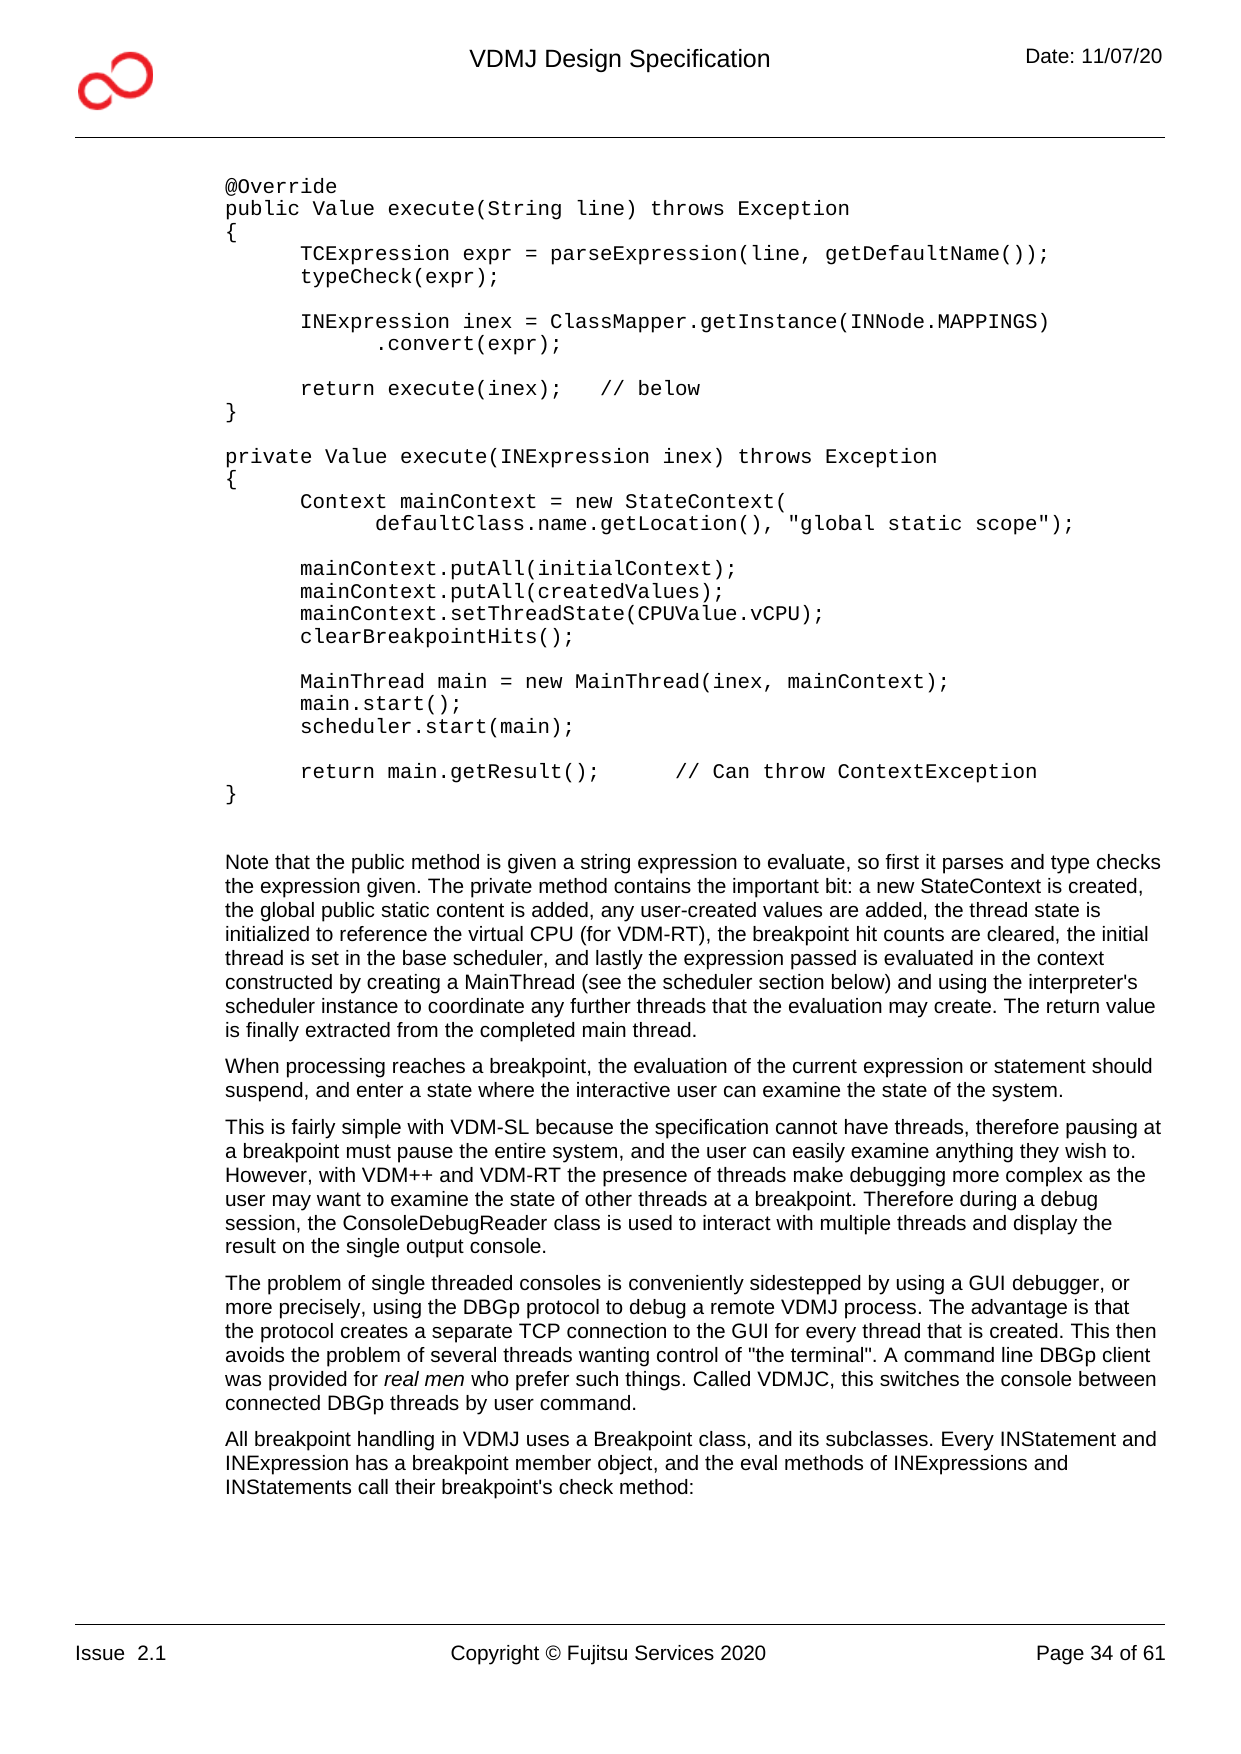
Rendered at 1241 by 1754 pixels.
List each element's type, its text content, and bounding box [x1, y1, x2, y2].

text All breakpoint handling in VDMJ uses a Breakpoint class, and its subclasses. Every INStatement and INExpression has a breakpoint member object, and the eval methods of INExpressions and INStatements call their breakpoint's check method: [225, 1427, 1165, 1499]
text TCExpression expr = parseExpression(line, getDefaultName()); [225, 243, 1165, 265]
text scheduler.start(main); [225, 715, 1165, 738]
text INExpression inex = ClassMapper.getInstance(INNode.MAPPINGS) [225, 310, 1165, 333]
text public Value execute(String line) throws Exception [225, 198, 1165, 220]
text @Override [225, 175, 1165, 198]
text Context mainContext = new StateContext( [225, 490, 1165, 513]
text { [225, 468, 1165, 490]
text } [225, 783, 1165, 805]
text This is fairly simple with VDM-SL because the specification cannot have threads, therefore pausing at a breakpoint must pause the entire system, and the user can easily examine anything they wish to. However, with VDM++ and VDM-RT the presence of threads make debugging more complex as the user may want to examine the state of other threads at a breakpoint. Therefore during a debug session, the ConsoleDebugReader class is used to interact with multiple threads and display the result on the single output console. [225, 1115, 1165, 1259]
text .convert(expr); [225, 333, 1165, 355]
text { [225, 220, 1165, 243]
text return main.getResult(); // Can throw ContextException [225, 760, 1165, 783]
text When processing reaches a breakpoint, the evaluation of the current expression or statement should suspend, and enter a state where the interactive user can examine the state of the system. [225, 1054, 1165, 1102]
text defaultClass.name.getLocation(), "global static scope"); [225, 513, 1165, 535]
text typeCheck(expr); [225, 265, 1165, 288]
text private Value execute(INExpression inex) throws Exception [225, 445, 1165, 468]
text mainContext.setThreadState(CPUValue.vCPU); [225, 603, 1165, 625]
text clearBreakpointHits(); [225, 625, 1165, 648]
text mainContext.putAll(createdValues); [225, 580, 1165, 603]
text MainThread main = new MainThread(inex, mainContext); [225, 670, 1165, 693]
text The problem of single threaded consoles is conveniently sidestepped by using a GUI debugger, or more precisely, using the DBGp protocol to debug a remote VDMJ process. The advantage is that the protocol creates a separate TCP connection to the GUI for every thread that is created. This then avoids the problem of several threads wanting control of "the terminal". A command line DBGp client was provided for real men who prefer such things. Called VDMJC, this switches the console between connected DBGp threads by user command. [225, 1271, 1165, 1415]
picture [78, 44, 153, 120]
text Note that the public method is given a string expression to evaluate, so first it parses and type checks the expression given. The private method contains the important bit: a new StateContext is created, the global public static content is added, any user-created values are added, the thread state is initialized to reference the virtual CPU (for VDM-RT), the breakpoint hit counts are cleared, the initial thread is set in the base scheduler, and lastly the expression passed is evaluated in the context constructed by creating a MainThread (see the scheduler section below) and using the interpreter's scheduler instance to coordinate any further threads that the evaluation may create. The return value is finally extracted from the completed main thread. [225, 850, 1165, 1042]
text return execute(inex); // below [225, 378, 1165, 400]
text main.start(); [225, 693, 1165, 715]
text mainContext.putAll(initialContext); [225, 558, 1165, 580]
text } [225, 400, 1165, 423]
